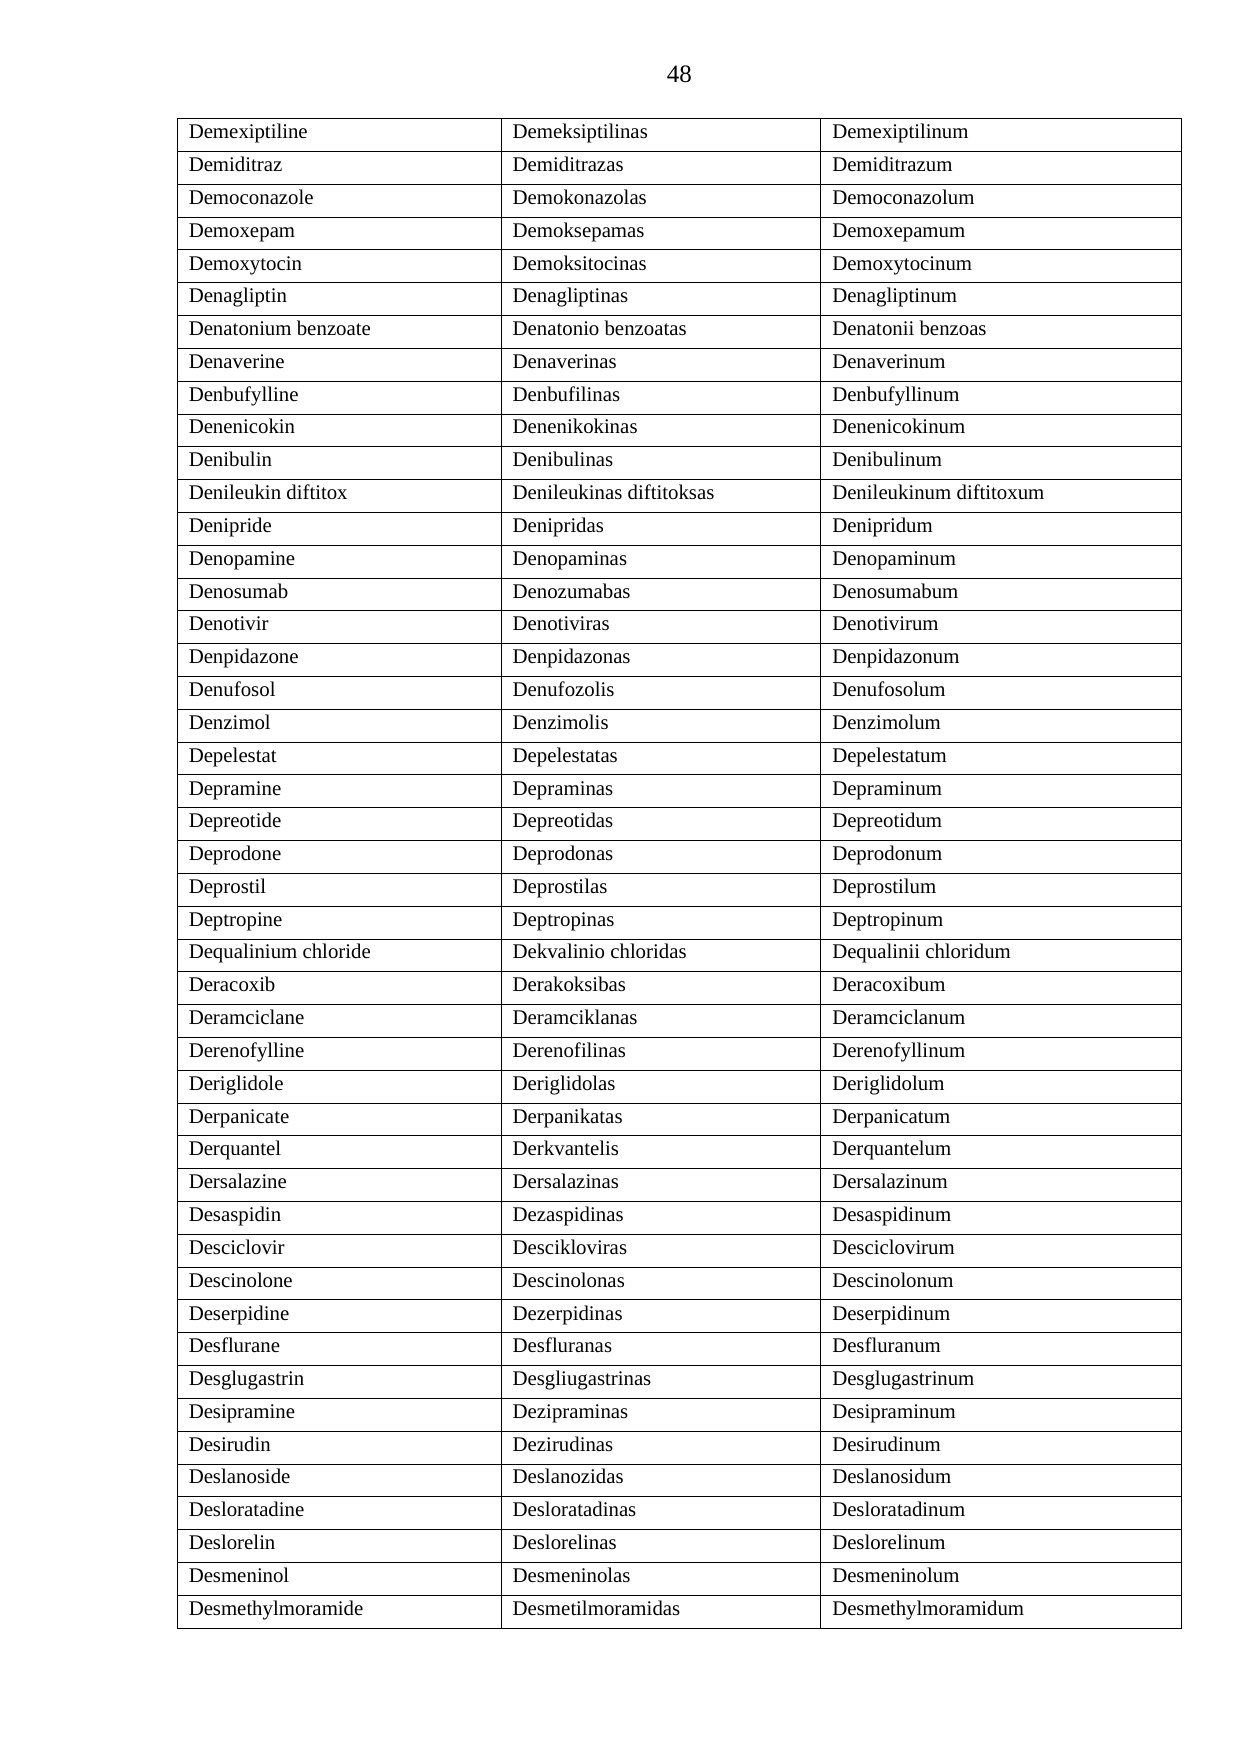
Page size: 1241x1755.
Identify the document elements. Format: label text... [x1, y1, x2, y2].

table_cell Denagliptinum [821, 283, 1181, 315]
table_cell Desloratadinas [502, 1497, 820, 1529]
table_cell Desloratadinum [821, 1497, 1181, 1529]
table_cell Desmeninolum [821, 1563, 1181, 1595]
table_cell Derpanicatum [821, 1104, 1181, 1135]
table_cell Derquantelum [821, 1136, 1181, 1168]
table_cell Denufozolis [502, 677, 820, 709]
table_cell Dezirudinas [502, 1432, 820, 1463]
table_cell Demexiptilinum [821, 119, 1181, 151]
table_cell Denileukinas diftitoksas [502, 480, 820, 512]
table_cell Deprodone [178, 841, 501, 873]
table_cell Deprodonas [502, 841, 820, 873]
table_cell Demiditraz [178, 152, 501, 184]
table_cell Denipride [178, 513, 501, 545]
table_cell Deslanosidum [821, 1465, 1181, 1496]
table_cell Denzimol [178, 710, 501, 742]
table_cell Desaspidinum [821, 1202, 1181, 1234]
table_cell Desaspidin [178, 1202, 501, 1234]
table_cell Deptropinas [502, 907, 820, 938]
table_cell Desfluranum [821, 1333, 1181, 1365]
table_cell Demokonazolas [502, 185, 820, 217]
table_cell Denosumab [178, 579, 501, 610]
table_cell Dersalazinas [502, 1169, 820, 1201]
table_cell Desirudin [178, 1432, 501, 1463]
table_cell Deriglidole [178, 1071, 501, 1102]
table_cell Deracoxibum [821, 972, 1181, 1004]
table_cell Demeksiptilinas [502, 119, 820, 151]
table_cell Depramine [178, 775, 501, 807]
table_cell Descikloviras [502, 1235, 820, 1267]
table_cell Descinolone [178, 1268, 501, 1299]
table_cell Demoksepamas [502, 218, 820, 249]
table_cell Dezaspidinas [502, 1202, 820, 1234]
table_cell Denipridum [821, 513, 1181, 545]
table_cell Desglugastrinum [821, 1366, 1181, 1398]
table_cell Denotiviras [502, 611, 820, 643]
table_cell Desmethylmoramide [178, 1596, 501, 1627]
table_cell Democonazole [178, 185, 501, 217]
table_cell Demexiptiline [178, 119, 501, 151]
table_cell Demoxytocin [178, 250, 501, 282]
table_cell Denpidazonum [821, 644, 1181, 676]
table_cell Denopaminum [821, 546, 1181, 577]
table_cell Deramciclane [178, 1005, 501, 1037]
table_cell Deslorelinum [821, 1530, 1181, 1562]
table_cell Descinolonas [502, 1268, 820, 1299]
table_cell Deramciclanum [821, 1005, 1181, 1037]
table_cell Denibulin [178, 447, 501, 479]
table_cell Deserpidinum [821, 1300, 1181, 1332]
table_cell Denufosol [178, 677, 501, 709]
table_cell Desmeninolas [502, 1563, 820, 1595]
table_cell Demoxepam [178, 218, 501, 249]
table_cell Derpanicate [178, 1104, 501, 1135]
table_cell Depreotide [178, 808, 501, 840]
table_cell Derenofyllinum [821, 1038, 1181, 1070]
table_cell Derakoksibas [502, 972, 820, 1004]
table_cell Demoxepamum [821, 218, 1181, 249]
table_cell Derenofylline [178, 1038, 501, 1070]
table_cell Dekvalinio chloridas [502, 940, 820, 971]
table_cell Denotivirum [821, 611, 1181, 643]
table_cell Denagliptin [178, 283, 501, 315]
table_cell Denaverinum [821, 349, 1181, 381]
table_cell Denpidazonas [502, 644, 820, 676]
table_cell Denotivir [178, 611, 501, 643]
table_cell Desmethylmoramidum [821, 1596, 1181, 1627]
table_cell Deslorelin [178, 1530, 501, 1562]
table_cell Depraminas [502, 775, 820, 807]
table_cell Derpanikatas [502, 1104, 820, 1135]
table_cell Denatonii benzoas [821, 316, 1181, 348]
table_cell Desciclovirum [821, 1235, 1181, 1267]
table_cell Desgliugastrinas [502, 1366, 820, 1398]
table_cell Denatonium benzoate [178, 316, 501, 348]
table_cell Depraminum [821, 775, 1181, 807]
table_cell Dequalinii chloridum [821, 940, 1181, 971]
table_cell Derenofilinas [502, 1038, 820, 1070]
table_cell Desmeninol [178, 1563, 501, 1595]
table_cell Deramciklanas [502, 1005, 820, 1037]
table_cell Denufosolum [821, 677, 1181, 709]
table_cell Denopaminas [502, 546, 820, 577]
table_cell Deprostil [178, 874, 501, 906]
table_cell Denenicokinum [821, 415, 1181, 446]
table_cell Deriglidolas [502, 1071, 820, 1102]
table_cell Denopamine [178, 546, 501, 577]
table_cell Desmetilmoramidas [502, 1596, 820, 1627]
table_cell Deserpidine [178, 1300, 501, 1332]
table_cell Depreotidas [502, 808, 820, 840]
table_cell Deracoxib [178, 972, 501, 1004]
table_cell Desloratadine [178, 1497, 501, 1529]
table_cell Denibulinas [502, 447, 820, 479]
table_cell Desipraminum [821, 1399, 1181, 1431]
table_cell Derkvantelis [502, 1136, 820, 1168]
table_cell Desflurane [178, 1333, 501, 1365]
table_cell Denosumabum [821, 579, 1181, 610]
table_cell Dezerpidinas [502, 1300, 820, 1332]
table_cell Democonazolum [821, 185, 1181, 217]
table_cell Dersalazine [178, 1169, 501, 1201]
table_cell Denipridas [502, 513, 820, 545]
table_cell Denaverine [178, 349, 501, 381]
table_cell Demoxytocinum [821, 250, 1181, 282]
table_cell Denaverinas [502, 349, 820, 381]
table_cell Depreotidum [821, 808, 1181, 840]
table_cell Deptropine [178, 907, 501, 938]
table_cell Deslanozidas [502, 1465, 820, 1496]
table_cell Dezipraminas [502, 1399, 820, 1431]
table_cell Denzimolis [502, 710, 820, 742]
table_cell Denenikokinas [502, 415, 820, 446]
table_cell Deprodonum [821, 841, 1181, 873]
table_cell Demiditrazas [502, 152, 820, 184]
table_cell Demoksitocinas [502, 250, 820, 282]
table_cell Demiditrazum [821, 152, 1181, 184]
table_cell Denbufilinas [502, 382, 820, 413]
table_cell Deprostilas [502, 874, 820, 906]
table_cell Descinolonum [821, 1268, 1181, 1299]
table_cell Deprostilum [821, 874, 1181, 906]
table_cell Desirudinum [821, 1432, 1181, 1463]
table_cell Desglugastrin [178, 1366, 501, 1398]
table_cell Denzimolum [821, 710, 1181, 742]
table_cell Deptropinum [821, 907, 1181, 938]
table_cell Denozumabas [502, 579, 820, 610]
table_cell Deslanoside [178, 1465, 501, 1496]
table_cell Denenicokin [178, 415, 501, 446]
table_cell Denbufylline [178, 382, 501, 413]
table_cell Derquantel [178, 1136, 501, 1168]
table_cell Desfluranas [502, 1333, 820, 1365]
table_cell Depelestatum [821, 743, 1181, 774]
table_cell Denagliptinas [502, 283, 820, 315]
table_cell Denileukinum diftitoxum [821, 480, 1181, 512]
table_cell Denatonio benzoatas [502, 316, 820, 348]
table_cell Dersalazinum [821, 1169, 1181, 1201]
table_cell Deriglidolum [821, 1071, 1181, 1102]
table_cell Denpidazone [178, 644, 501, 676]
table_cell Deslorelinas [502, 1530, 820, 1562]
table_cell Desipramine [178, 1399, 501, 1431]
table_cell Dequalinium chloride [178, 940, 501, 971]
table_cell Desciclovir [178, 1235, 501, 1267]
table_cell Denibulinum [821, 447, 1181, 479]
table_cell Denileukin diftitox [178, 480, 501, 512]
table_cell Depelestatas [502, 743, 820, 774]
table_cell Denbufyllinum [821, 382, 1181, 413]
table_cell Depelestat [178, 743, 501, 774]
